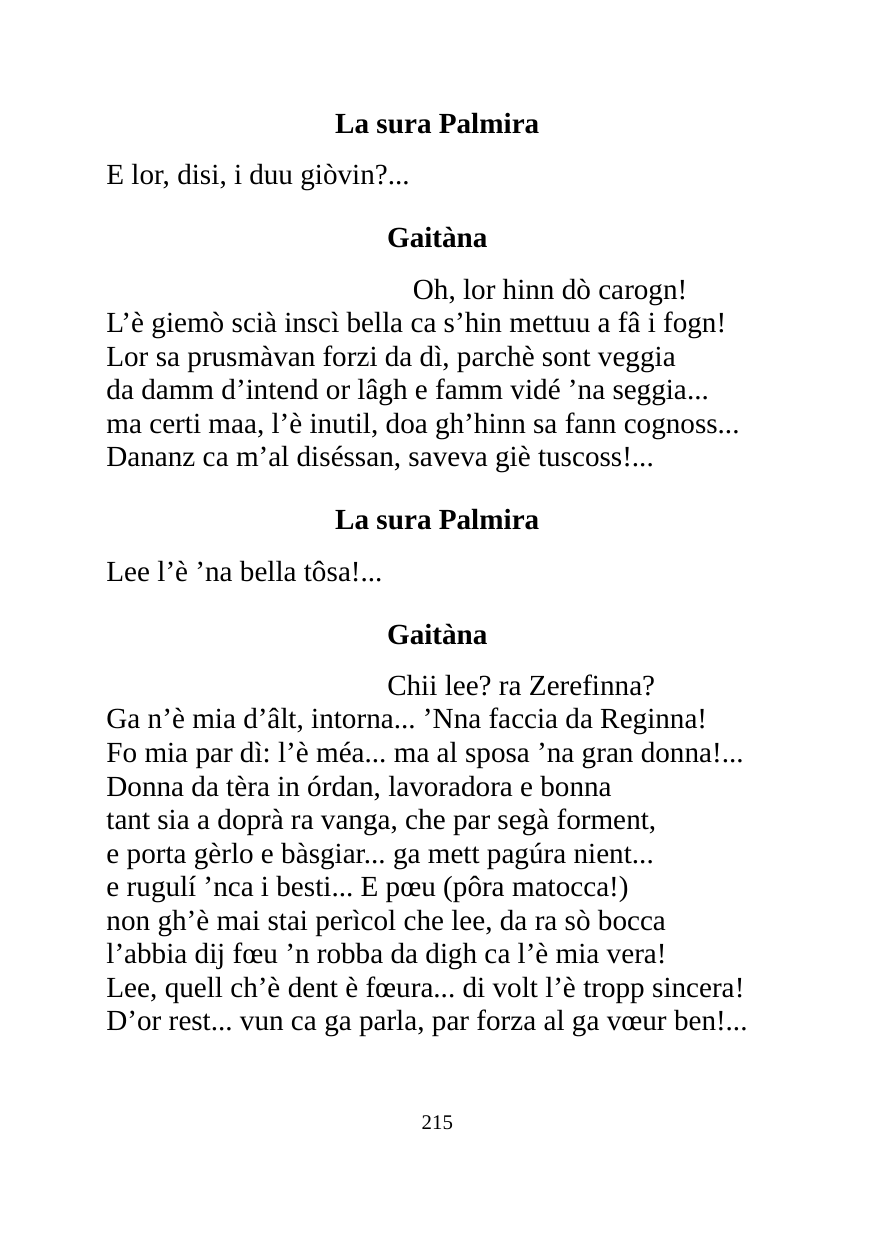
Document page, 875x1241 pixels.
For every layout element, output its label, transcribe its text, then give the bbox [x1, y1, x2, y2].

text Oh, lor hinn dò carogn! [106, 272, 768, 305]
text l’abbia dij fœu ’n robba da digh ca l’è mia vera! [106, 936, 768, 970]
text Donna da tèra in órdan, lavoradora e bonna [106, 769, 768, 802]
text ma certi maa, l’è inutil, doa gh’hinn sa fann cognoss... [106, 406, 768, 439]
text e porta gèrlo e bàsgiar... ga mett pagúra nient... [106, 836, 768, 869]
text Fo mia par dì: l’è méa... ma al sposa ’na gran donna!... [106, 735, 768, 769]
text E lor, disi, i duu giòvin?... [106, 157, 768, 191]
text Lor sa prusmàvan forzi da dì, parchè sont veggia [106, 339, 768, 372]
text non gh’è mai stai perìcol che lee, da ra sò bocca [106, 903, 768, 936]
text Lee l’è ’na bella tôsa!... [106, 554, 768, 587]
text da damm d’intend or lâgh e famm vidé ’na seggia... [106, 372, 768, 406]
text Lee, quell ch’è dent è fœura... di volt l’è tropp sincera! [106, 970, 768, 1003]
text La sura Palmira [106, 502, 768, 536]
text Dananz ca m’al diséssan, saveva giè tuscoss!... [106, 439, 768, 473]
text tant sia a doprà ra vanga, che par segà forment, [106, 802, 768, 836]
text Chii lee? ra Zerefinna? [106, 668, 768, 702]
text Ga n’è mia d’âlt, intorna... ’Nna faccia da Reginna! [106, 702, 768, 735]
text La sura Palmira [106, 106, 768, 140]
text L’è giemò scià inscì bella ca s’hin mettuu a fâ i fogn! [106, 305, 768, 339]
text D’or rest... vun ca ga parla, par forza al ga vœur ben!... [106, 1003, 768, 1037]
text Gaitàna [106, 617, 768, 650]
text e rugulí ’nca i besti... E pœu (pôra matocca!) [106, 869, 768, 903]
text Gaitàna [106, 221, 768, 254]
